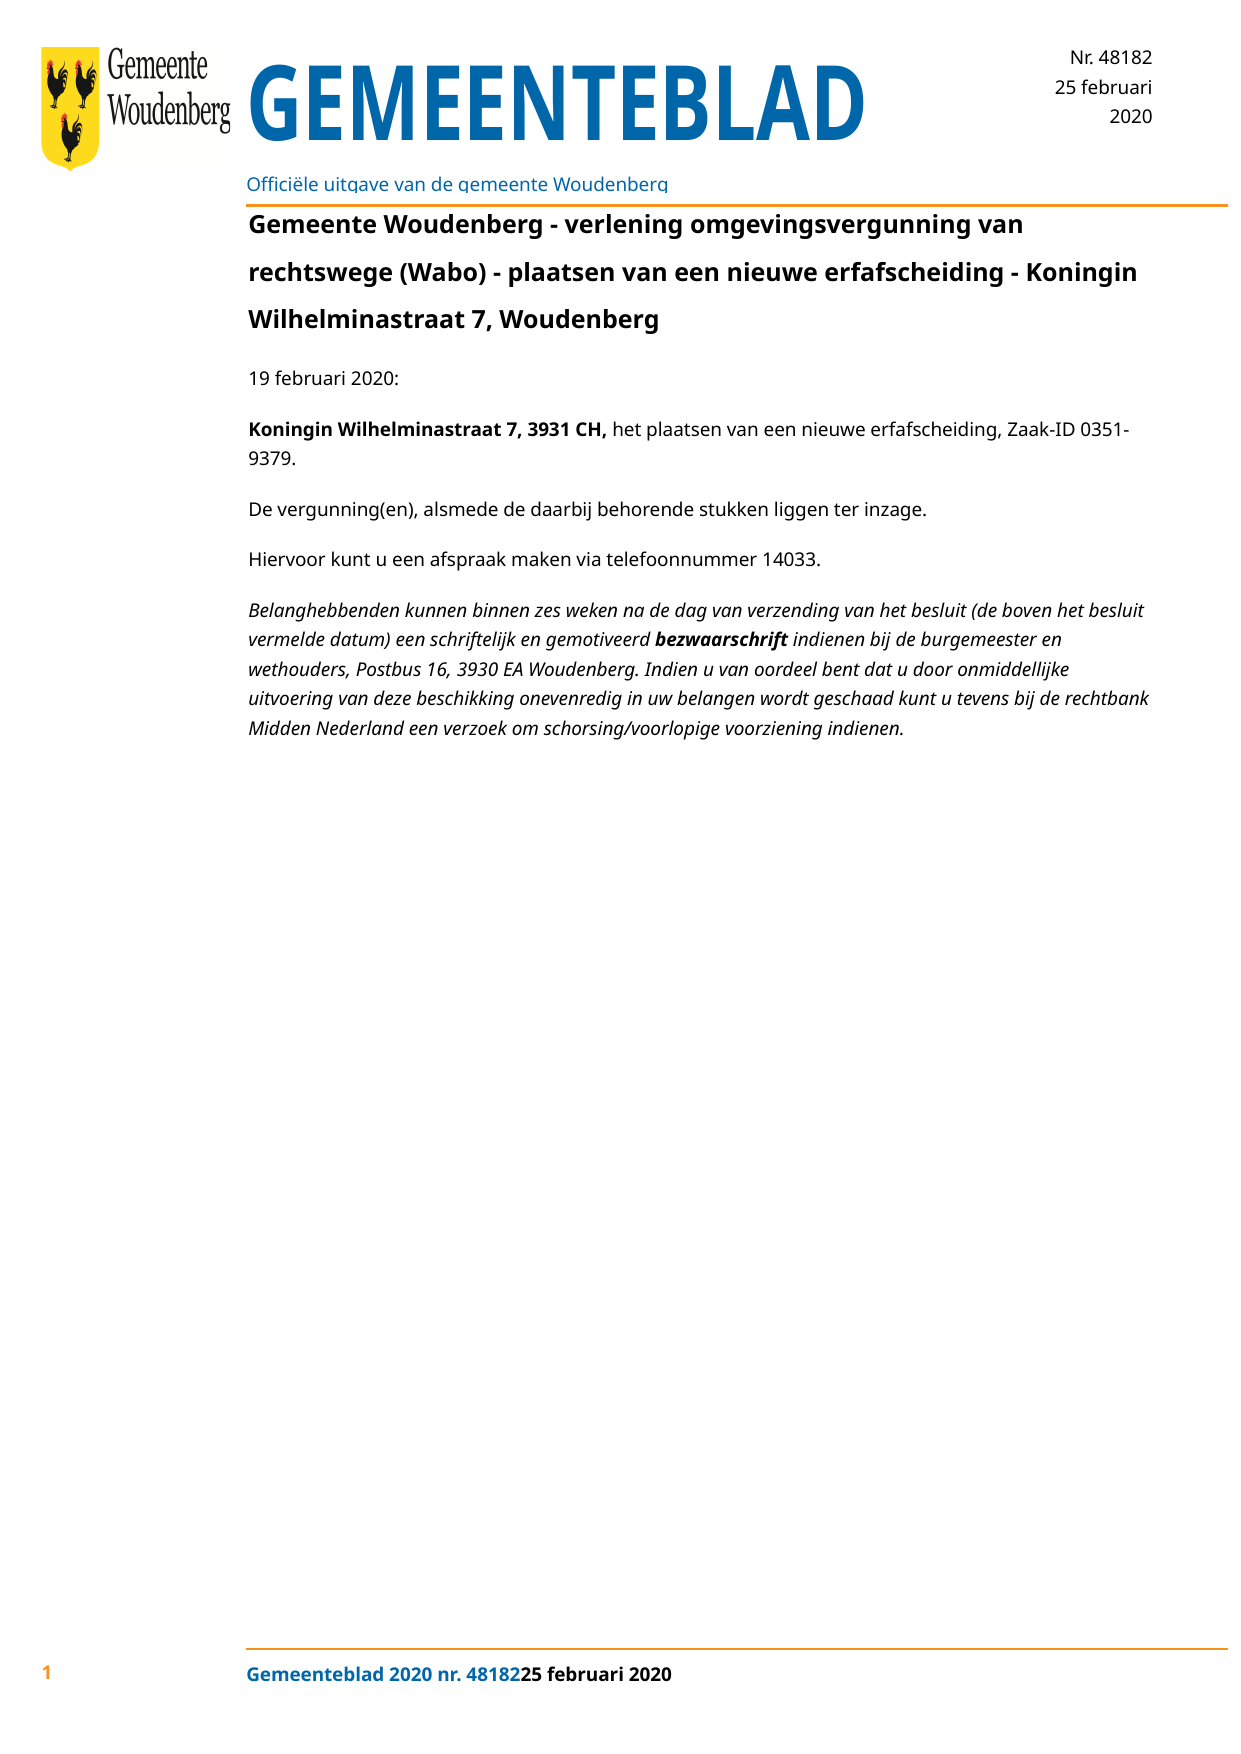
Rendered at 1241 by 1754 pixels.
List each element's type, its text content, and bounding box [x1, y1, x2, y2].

picture [41, 47, 231, 172]
text Koningin Wilhelminastraat 7, 3931 CH, het plaatsen van een nieuwe erfafscheiding, Zaak-ID 0351-9379. [248, 416, 1152, 471]
text Belanghebbenden kunnen binnen zes weken na de dag van verzending van het besluit (de boven het besluit vermelde datum) een schriftelijk en gemotiveerd bezwaarschrift indienen bij de burgemeester en wethouders, Postbus 16, 3930 EA Woudenberg. Indien u van oordeel bent dat u door onmiddellijke uitvoering van deze beschikking onevenredig in uw belangen wordt geschaad kunt u tevens bij de rechtbank Midden Nederland een verzoek om schorsing/voorlopige voorziening indienen. [248, 597, 1152, 741]
text Hiervoor kunt u een afspraak maken via telefoonnummer 14033. [248, 546, 1152, 572]
text Gemeente Woudenberg - verlening omgevingsvergunning van rechtswege (Wabo) - plaatsen van een nieuwe erfafscheiding - Koningin Wilhelminastraat 7, Woudenberg [248, 207, 1152, 336]
text De vergunning(en), alsmede de daarbij behorende stukken liggen ter inzage. [248, 496, 1152, 522]
text 19 februari 2020: [248, 366, 1152, 391]
